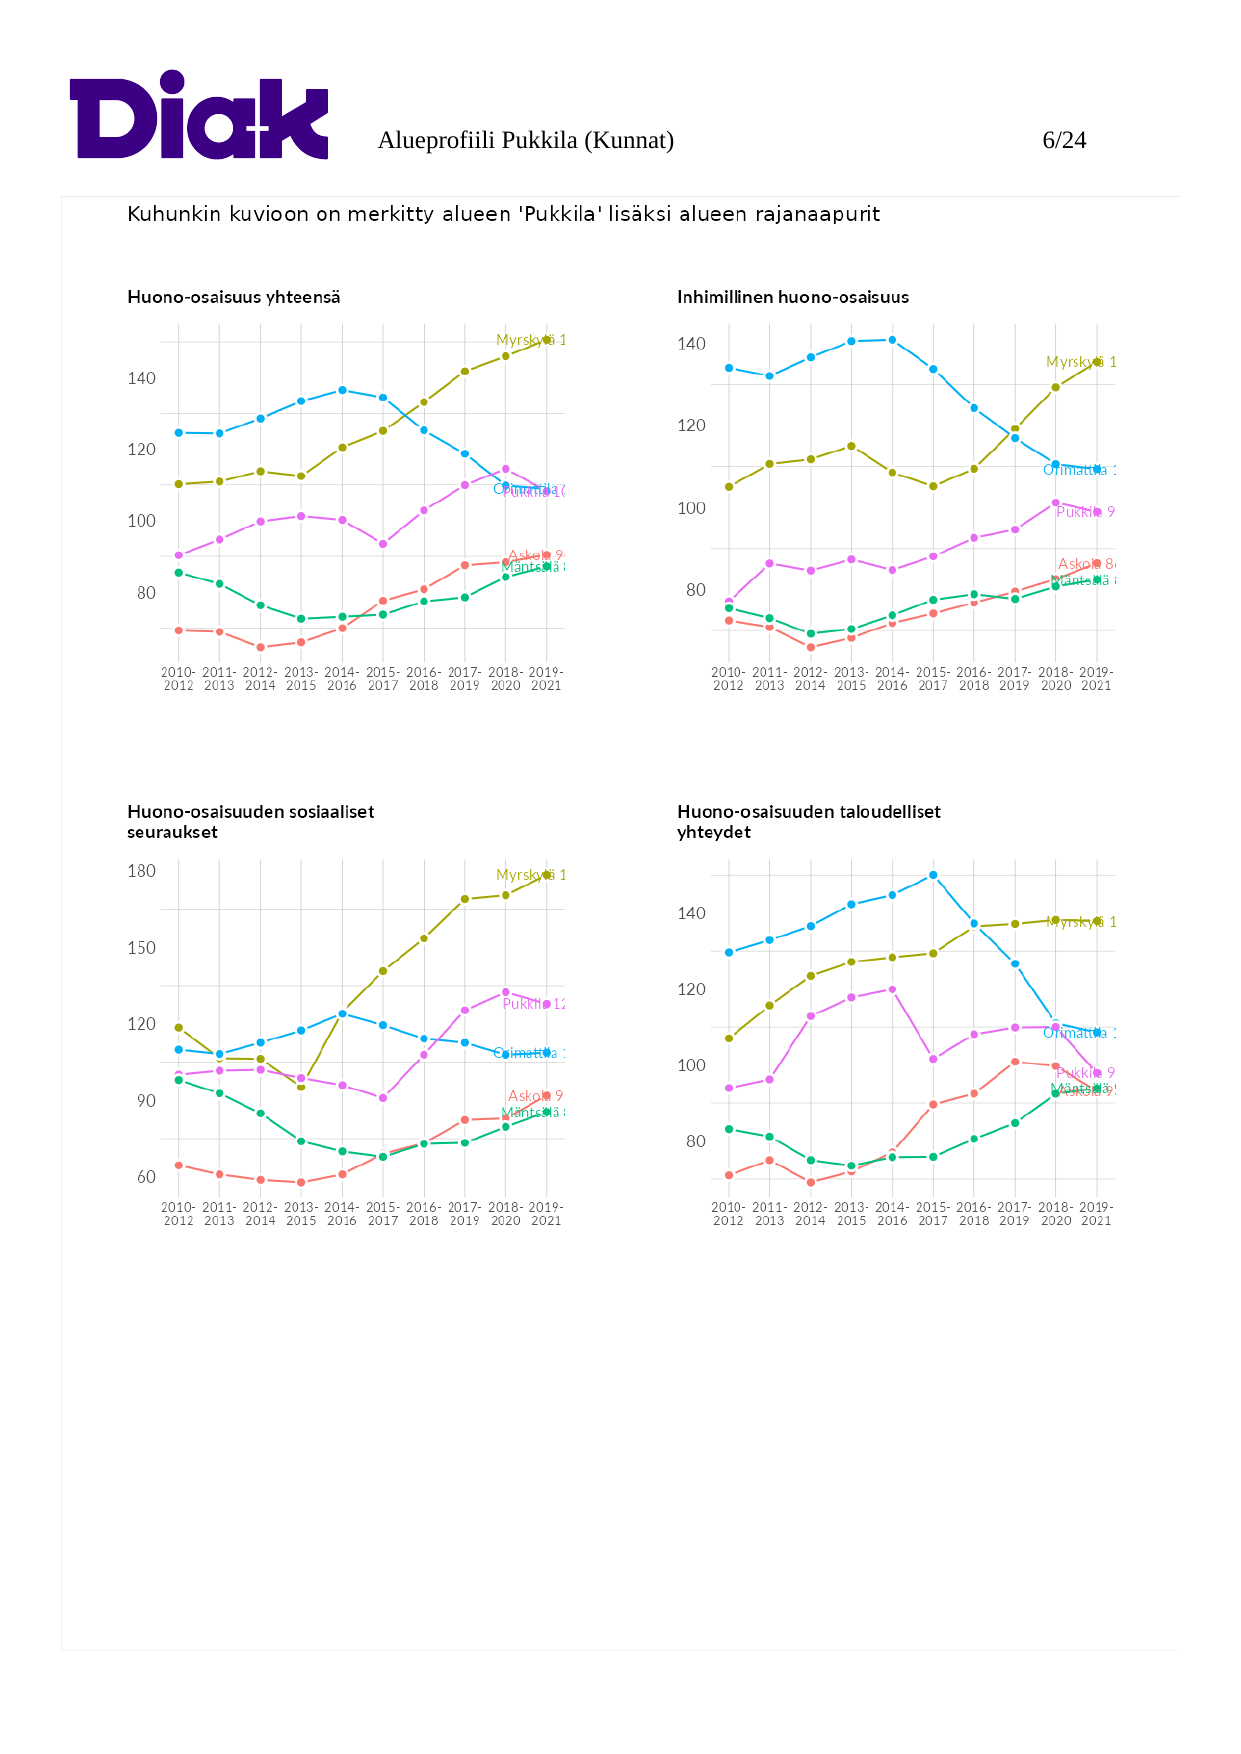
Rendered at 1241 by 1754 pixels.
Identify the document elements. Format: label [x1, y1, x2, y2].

picture [61, 196, 1179, 1651]
